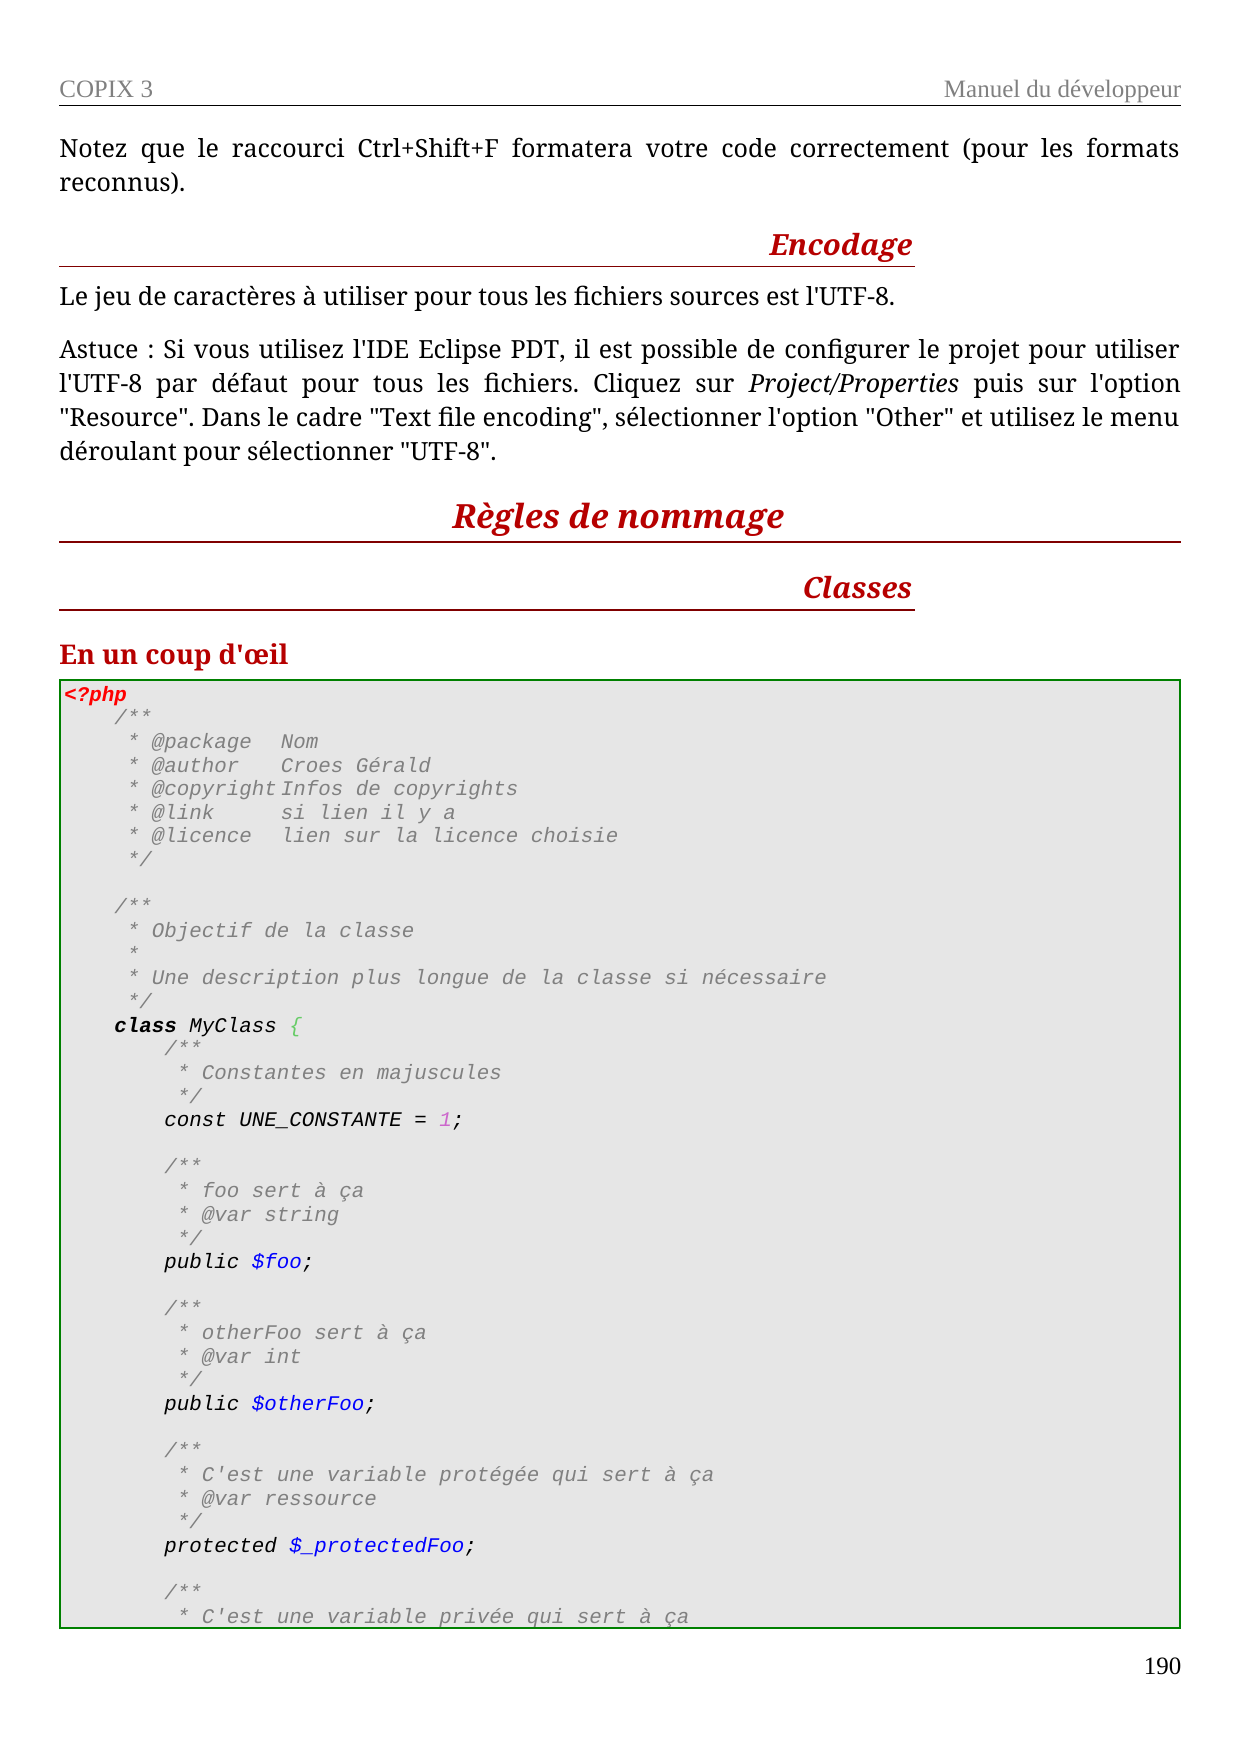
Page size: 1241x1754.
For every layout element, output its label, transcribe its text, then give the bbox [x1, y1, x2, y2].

text Le jeu de caractères à utiliser pour tous les fichiers sources est l'UTF-8. [59, 279, 1181, 313]
text const UNE_CONSTANTE = 1; [61, 1104, 1179, 1128]
text * [61, 939, 1179, 962]
text * foo sert à ça [61, 1175, 1179, 1199]
text /** [61, 1152, 1179, 1175]
text * Objectif de la classe [61, 915, 1179, 939]
text */ [61, 1364, 1179, 1388]
subtitle Encodage [59, 224, 915, 266]
text * Une description plus longue de la classe si nécessaire [61, 962, 1179, 986]
subtitle En un coup d'œil [59, 636, 1181, 672]
text /** [61, 1577, 1179, 1601]
text class MyClass { [61, 1010, 1179, 1033]
text * otherFoo sert à ça [61, 1317, 1179, 1341]
text * @copyright Infos de copyrights [61, 773, 1179, 797]
text * @package Nom [61, 726, 1179, 749]
text /** [61, 1293, 1179, 1317]
text * @link si lien il y a [61, 797, 1179, 821]
text protected $_protectedFoo; [61, 1530, 1179, 1553]
text * @author Croes Gérald [61, 749, 1179, 773]
text /** [61, 702, 1179, 726]
text */ [61, 1081, 1179, 1104]
text Astuce : Si vous utilisez l'IDE Eclipse PDT, il est possible de configurer le projet pour utiliser l'UTF-8 par défaut pour tous les fichiers. Cliquez sur Project/Properties puis sur l'option "Resource". Dans le cadre "Text file encoding", sélectionner l'option "Other" et utilisez le menu déroulant pour sélectionner "UTF-8". [59, 332, 1181, 468]
text Notez que le raccourci Ctrl+Shift+F formatera votre code correctement (pour les formats reconnus). [59, 131, 1181, 199]
text * C'est une variable privée qui sert à ça [61, 1601, 1179, 1627]
text public $foo; [61, 1246, 1179, 1270]
text * @var int [61, 1341, 1179, 1364]
text * C'est une variable protégée qui sert à ça [61, 1459, 1179, 1483]
text */ [61, 844, 1179, 868]
text * @var string [61, 1199, 1179, 1222]
text * @var ressource [61, 1483, 1179, 1506]
text */ [61, 986, 1179, 1010]
text public $otherFoo; [61, 1388, 1179, 1412]
text */ [61, 1222, 1179, 1246]
text * @licence lien sur la licence choisie [61, 821, 1179, 844]
text */ [61, 1506, 1179, 1530]
text /** [61, 891, 1179, 915]
text <?php [61, 681, 1179, 702]
text /** [61, 1033, 1179, 1057]
text * Constantes en majuscules [61, 1057, 1179, 1081]
subtitle Règles de nommage [59, 493, 1181, 541]
text /** [61, 1435, 1179, 1459]
subtitle Classes [59, 568, 915, 609]
